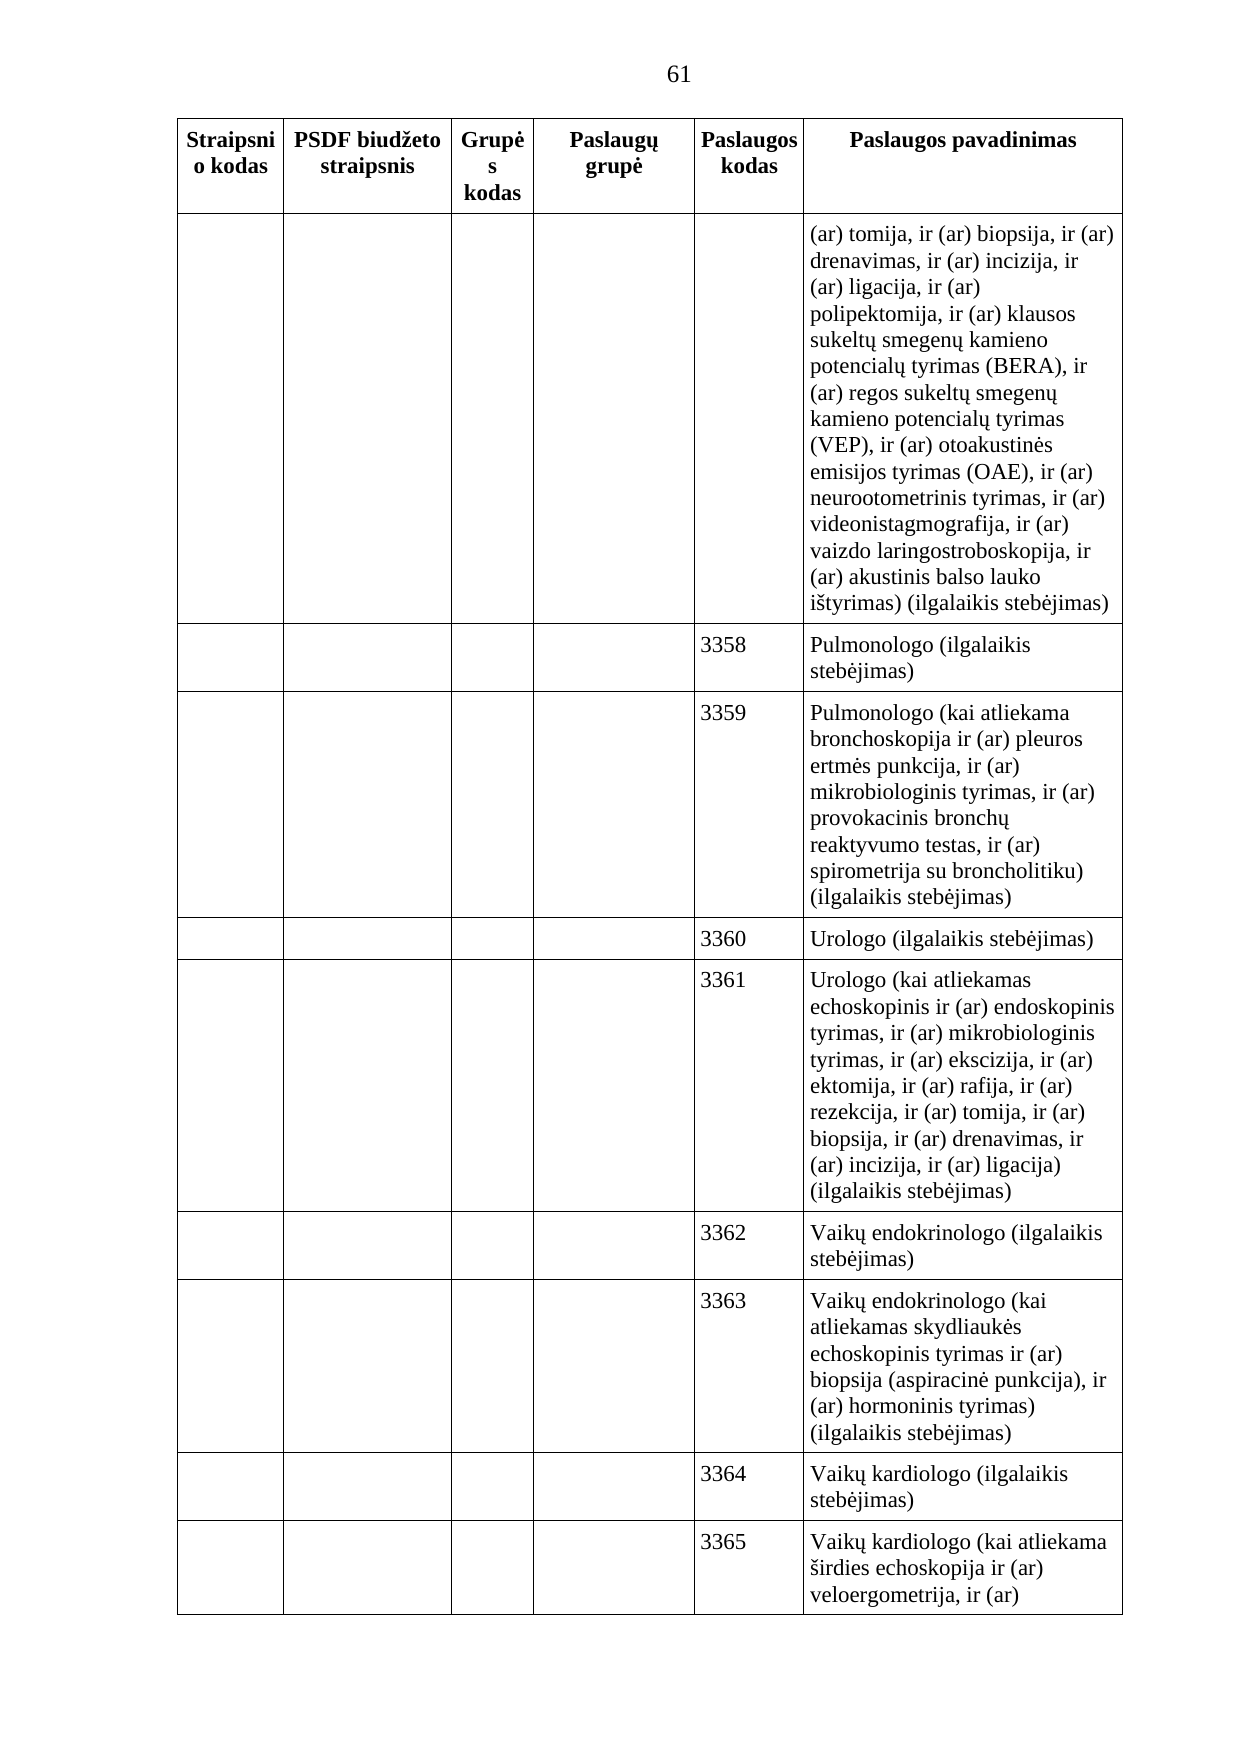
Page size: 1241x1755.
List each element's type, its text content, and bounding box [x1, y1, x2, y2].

table_header Straipsnio kodas [178, 119, 283, 212]
table_cell [178, 1280, 283, 1452]
table_cell [284, 1280, 451, 1452]
table_cell [284, 692, 451, 917]
table_cell Vaikų kardiologo (ilgalaikis stebėjimas) [804, 1453, 1122, 1520]
table_cell Pulmonologo (kai atliekama bronchoskopija ir (ar) pleuros ertmės punkcija, ir (ar) mikrobiologinis tyrimas, ir (ar) provokacinis bronchų reaktyvumo testas, ir (ar) spirometrija su broncholitiku) (ilgalaikis stebėjimas) [804, 692, 1122, 917]
table_cell [534, 214, 694, 623]
table_cell [695, 214, 803, 623]
table_cell [284, 624, 451, 691]
table_cell [178, 1453, 283, 1520]
table_header Grupės kodas [452, 119, 533, 212]
table_cell [534, 1521, 694, 1614]
table_cell (ar) tomija, ir (ar) biopsija, ir (ar) drenavimas, ir (ar) incizija, ir (ar) ligacija, ir (ar) polipektomija, ir (ar) klausos sukeltų smegenų kamieno potencialų tyrimas (BERA), ir (ar) regos sukeltų smegenų kamieno potencialų tyrimas (VEP), ir (ar) otoakustinės emisijos tyrimas (OAE), ir (ar) neurootometrinis tyrimas, ir (ar) videonistagmografija, ir (ar) vaizdo laringostroboskopija, ir (ar) akustinis balso lauko ištyrimas) (ilgalaikis stebėjimas) [804, 214, 1122, 623]
table_cell [284, 214, 451, 623]
table_cell 3363 [695, 1280, 803, 1452]
table_cell [534, 624, 694, 691]
table_cell 3364 [695, 1453, 803, 1520]
table_cell [534, 1280, 694, 1452]
table_cell [284, 1453, 451, 1520]
table_cell Vaikų kardiologo (kai atliekama širdies echoskopija ir (ar) veloergometrija, ir (ar) [804, 1521, 1122, 1614]
table_cell [284, 1212, 451, 1279]
table_cell 3358 [695, 624, 803, 691]
table_cell [534, 1212, 694, 1279]
table_cell Pulmonologo (ilgalaikis stebėjimas) [804, 624, 1122, 691]
table_cell [284, 960, 451, 1211]
table_cell [452, 214, 533, 623]
table_cell [452, 918, 533, 958]
table_header Paslaugų grupė [534, 119, 694, 212]
table_cell 3361 [695, 960, 803, 1211]
table_cell [178, 918, 283, 958]
table_cell Vaikų endokrinologo (kai atliekamas skydliaukės echoskopinis tyrimas ir (ar) biopsija (aspiracinė punkcija), ir (ar) hormoninis tyrimas) (ilgalaikis stebėjimas) [804, 1280, 1122, 1452]
table_cell [178, 1521, 283, 1614]
table_cell [534, 918, 694, 958]
table_cell [178, 214, 283, 623]
table_cell [178, 624, 283, 691]
table_cell [178, 960, 283, 1211]
table_cell [284, 918, 451, 958]
table_cell 3362 [695, 1212, 803, 1279]
table_cell [452, 1453, 533, 1520]
table_cell [178, 1212, 283, 1279]
table_cell Urologo (kai atliekamas echoskopinis ir (ar) endoskopinis tyrimas, ir (ar) mikrobiologinis tyrimas, ir (ar) ekscizija, ir (ar) ektomija, ir (ar) rafija, ir (ar) rezekcija, ir (ar) tomija, ir (ar) biopsija, ir (ar) drenavimas, ir (ar) incizija, ir (ar) ligacija) (ilgalaikis stebėjimas) [804, 960, 1122, 1211]
table_cell [452, 960, 533, 1211]
table_cell [534, 960, 694, 1211]
table_cell 3360 [695, 918, 803, 958]
table_header Paslaugos pavadinimas [804, 119, 1122, 212]
table_header Paslaugos kodas [695, 119, 803, 212]
table_cell [452, 1521, 533, 1614]
table_cell [178, 692, 283, 917]
table_cell [284, 1521, 451, 1614]
table_header PSDF biudžeto straipsnis [284, 119, 451, 212]
table_cell [452, 1280, 533, 1452]
table_cell [452, 692, 533, 917]
table_cell 3365 [695, 1521, 803, 1614]
table_cell [534, 1453, 694, 1520]
table_cell Urologo (ilgalaikis stebėjimas) [804, 918, 1122, 958]
table_cell [452, 624, 533, 691]
table_cell [452, 1212, 533, 1279]
table_cell 3359 [695, 692, 803, 917]
table_cell Vaikų endokrinologo (ilgalaikis stebėjimas) [804, 1212, 1122, 1279]
table_cell [534, 692, 694, 917]
